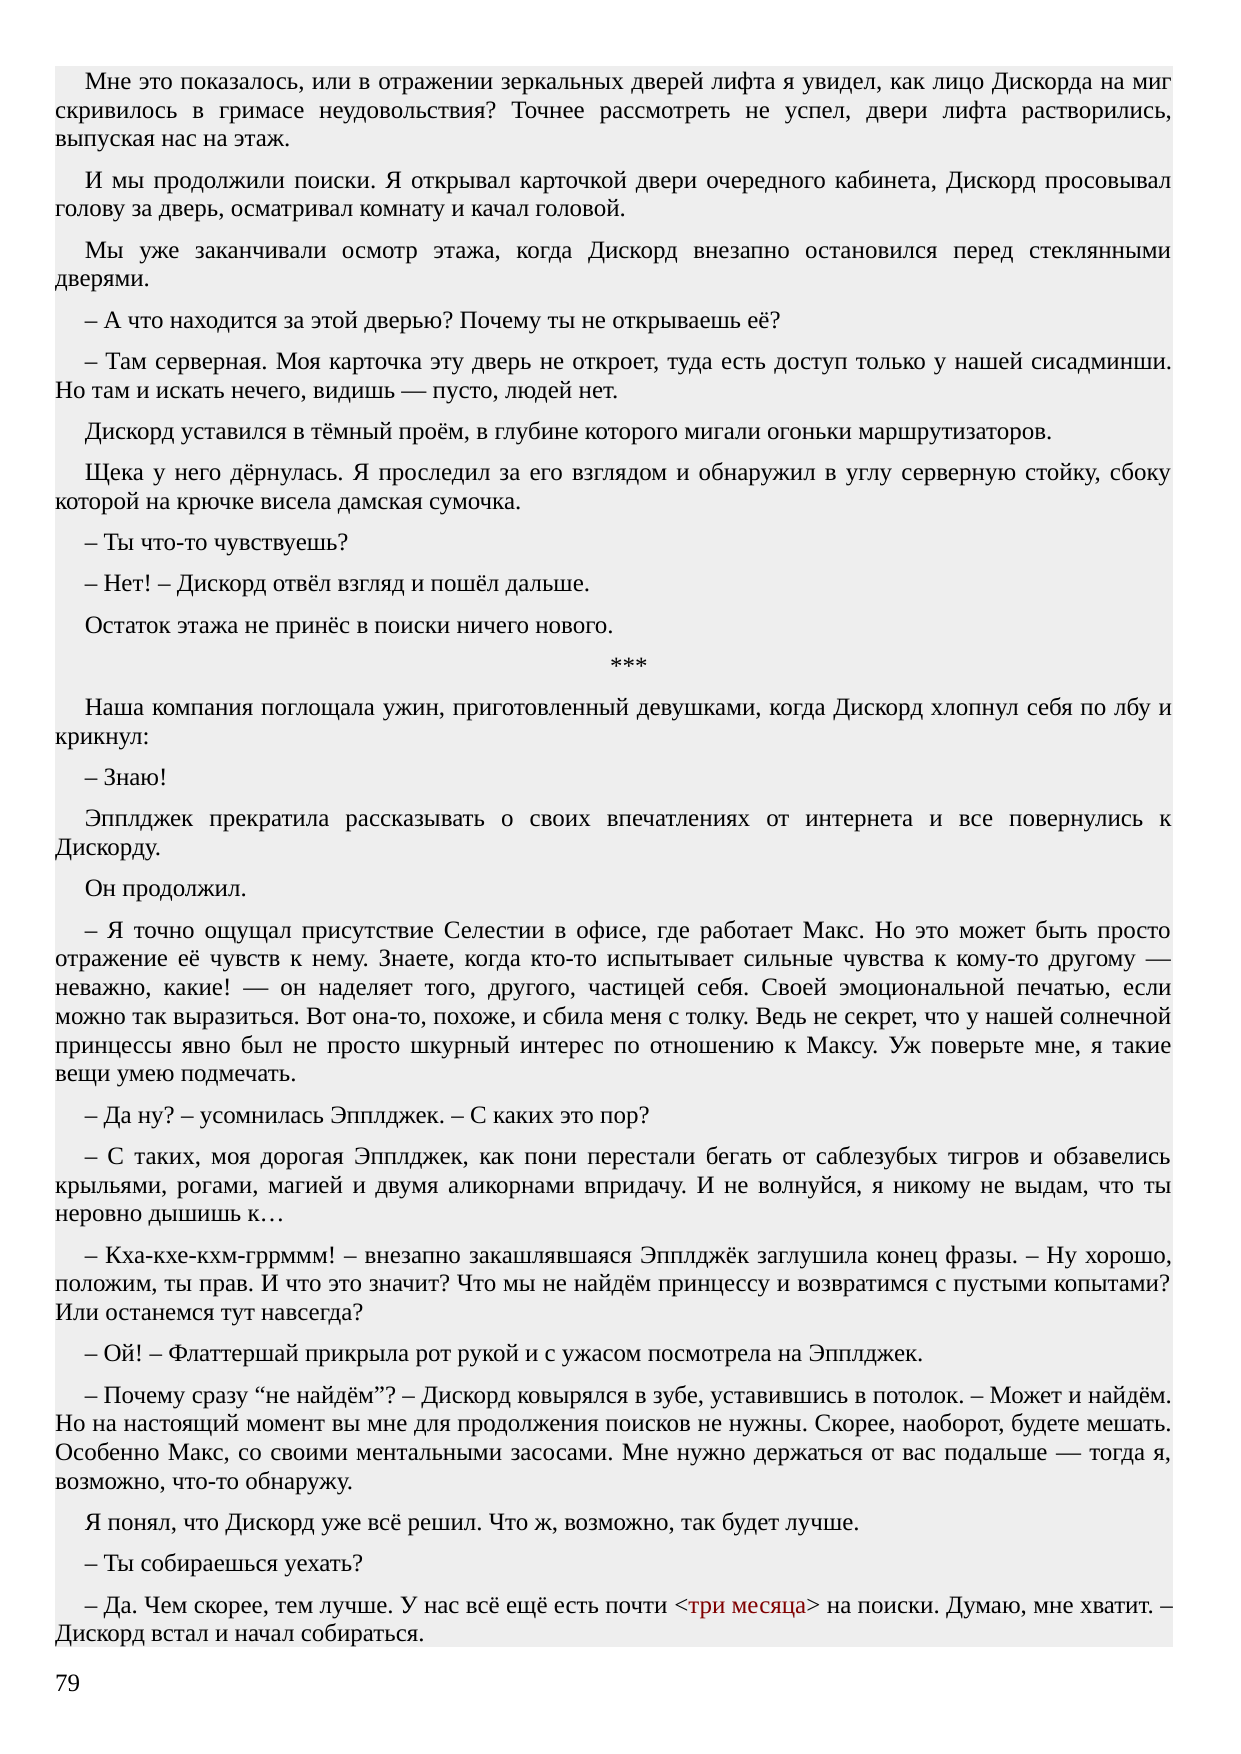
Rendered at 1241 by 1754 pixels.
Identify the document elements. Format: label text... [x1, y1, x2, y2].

text – Ой! – Флаттершай прикрыла рот рукой и с ужасом посмотрела на Эпплджек. [55, 1338, 1173, 1367]
text – Я точно ощущал присутствие Селестии в офисе, где работает Макс. Но это может быть просто отражение её чувств к нему. Знаете, когда кто-то испытывает сильные чувства к кому-то другому — неважно, какие! — он наделяет того, другого, частицей себя. Своей эмоциональной печатью, если можно так выразиться. Вот она-то, похоже, и сбила меня с толку. Ведь не секрет, что у нашей солнечной принцессы явно был не просто шкурный интерес по отношению к Максу. Уж поверьте мне, я такие вещи умею подмечать. [55, 915, 1173, 1087]
text Эпплджек прекратила рассказывать о своих впечатлениях от интернета и все повернулись к Дискорду. [55, 803, 1173, 861]
text Щека у него дёрнулась. Я проследил за его взглядом и обнаружил в углу серверную стойку, сбоку которой на крючке висела дамская сумочка. [55, 457, 1173, 515]
text – Почему сразу “не найдём”? – Дискорд ковырялся в зубе, уставившись в потолок. – Может и найдём. Но на настоящий момент вы мне для продолжения поисков не нужны. Скорее, наоборот, будете мешать. Особенно Макс, со своими ментальными засосами. Мне нужно держаться от вас подальше — тогда я, возможно, что-то обнаружу. [55, 1380, 1173, 1495]
text – Знаю! [55, 762, 1173, 791]
text Дискорд уставился в тёмный проём, в глубине которого мигали огоньки маршрутизаторов. [55, 416, 1173, 445]
text Мы уже заканчивали осмотр этажа, когда Дискорд внезапно остановился перед стеклянными дверями. [55, 235, 1173, 292]
text Мне это показалось, или в отражении зеркальных дверей лифта я увидел, как лицо Дискорда на миг скривилось в гримасе неудовольствия? Точнее рассмотреть не успел, двери лифта растворились, выпуская нас на этаж. [55, 66, 1173, 152]
text – С таких, моя дорогая Эпплджек, как пони перестали бегать от саблезубых тигров и обзавелись крыльями, рогами, магией и двумя аликорнами впридачу. И не волнуйся, я никому не выдам, что ты неровно дышишь к… [55, 1141, 1173, 1227]
text – Ты собираешься уехать? [55, 1548, 1173, 1577]
text – Кха-кхе-кхм-гррммм! – внезапно закашлявшаяся Эпплджёк заглушила конец фразы. – Ну хорошо, положим, ты прав. И что это значит? Что мы не найдём принцессу и возвратимся с пустыми копытами? Или останемся тут навсегда? [55, 1240, 1173, 1326]
text Наша компания поглощала ужин, приготовленный девушками, когда Дискорд хлопнул себя по лбу и крикнул: [55, 692, 1173, 750]
text Он продолжил. [55, 873, 1173, 902]
text – Там серверная. Моя карточка эту дверь не откроет, туда есть доступ только у нашей сисадминши. Но там и искать нечего, видишь — пусто, людей нет. [55, 346, 1173, 403]
text Я понял, что Дискорд уже всё решил. Что ж, возможно, так будет лучше. [55, 1507, 1173, 1536]
text – Ты что-то чувствуешь? [55, 527, 1173, 556]
text *** [55, 651, 1173, 680]
text И мы продолжили поиски. Я открывал карточкой двери очередного кабинета, Дискорд просовывал голову за дверь, осматривал комнату и качал головой. [55, 165, 1173, 222]
text – Да ну? – усомнилась Эпплджек. – С каких это пор? [55, 1100, 1173, 1128]
text – Да. Чем скорее, тем лучше. У нас всё ещё есть почти <три месяца> на поиски. Думаю, мне хватит. – Дискорд встал и начал собираться. [55, 1590, 1173, 1647]
text – Нет! – Дискорд отвёл взгляд и пошёл дальше. [55, 568, 1173, 597]
text Остаток этажа не принёс в поиски ничего нового. [55, 610, 1173, 638]
text – А что находится за этой дверью? Почему ты не открываешь её? [55, 305, 1173, 333]
